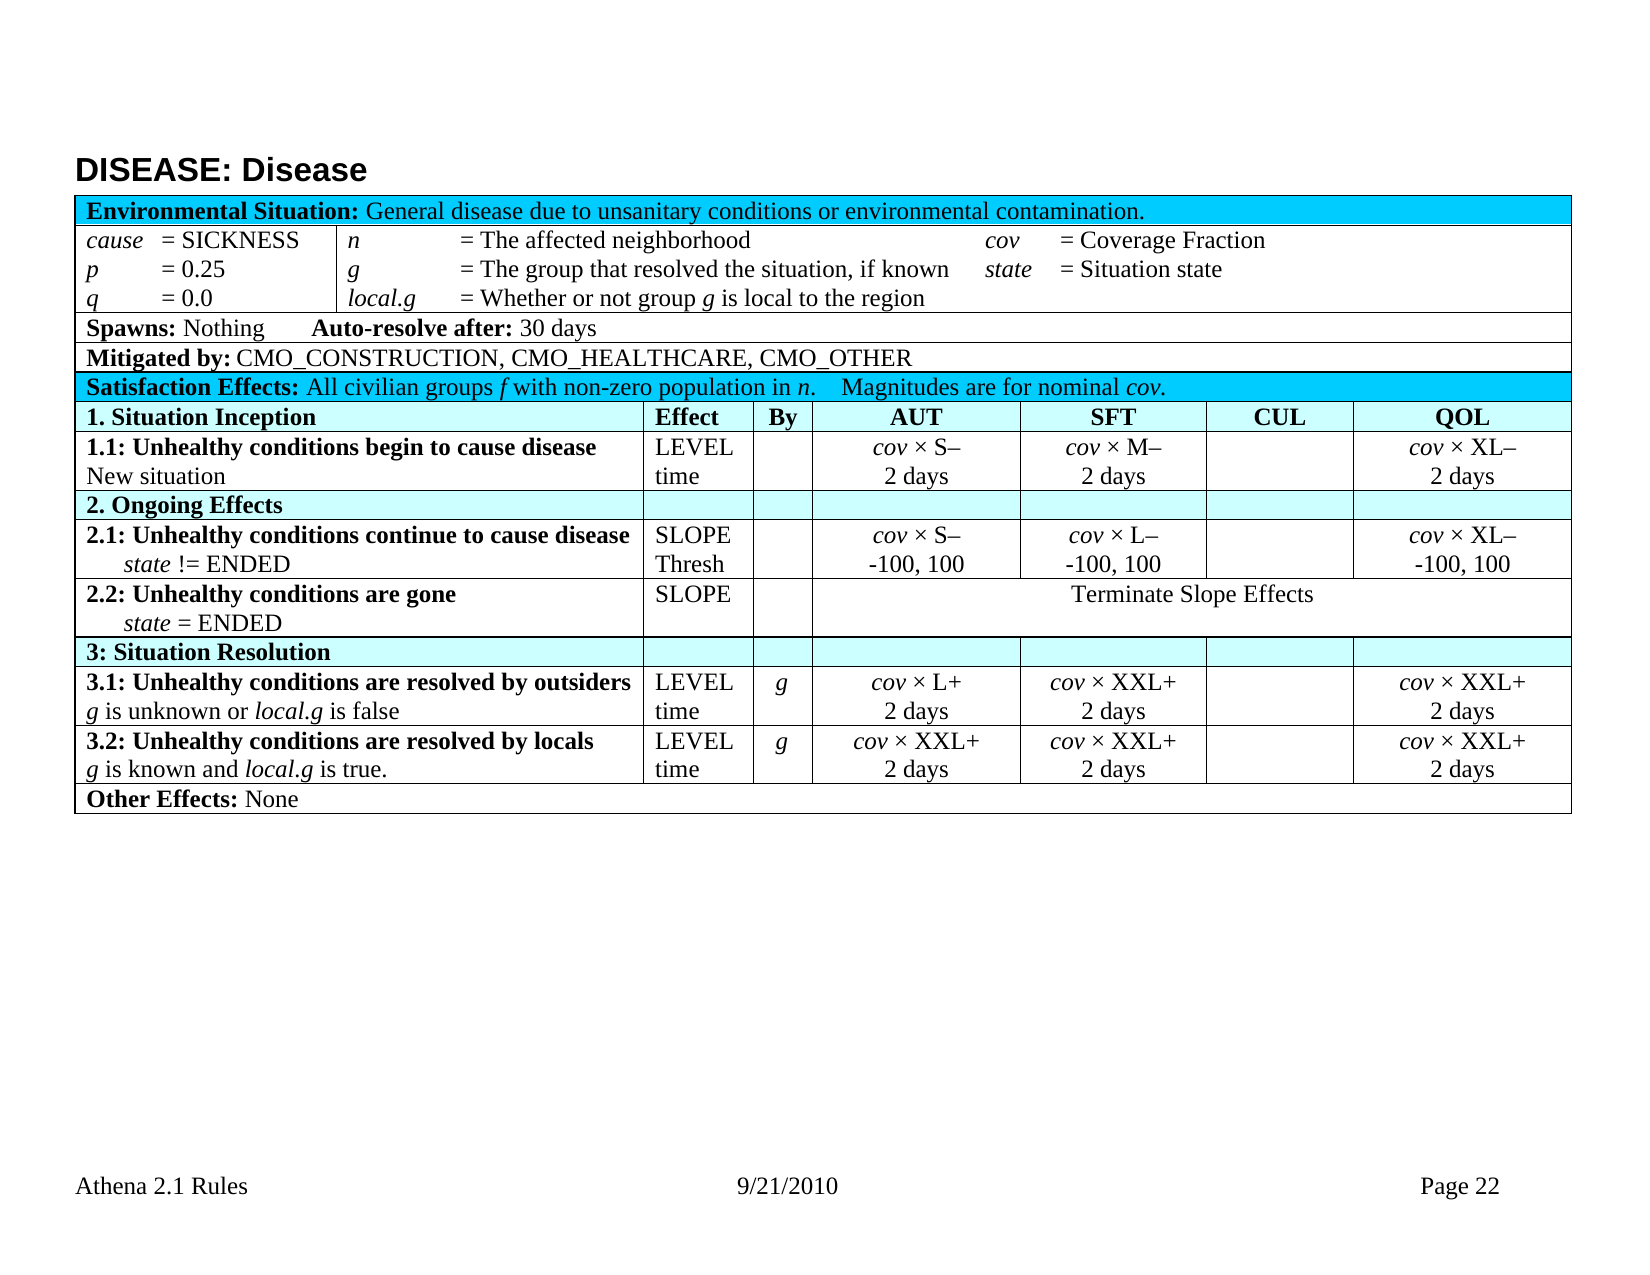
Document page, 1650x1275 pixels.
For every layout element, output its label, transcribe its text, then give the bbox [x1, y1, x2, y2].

table_cell [754, 432, 812, 489]
table_cell [1207, 491, 1353, 519]
table_cell Spawns: Nothing Auto-resolve after: 30 days [76, 313, 1571, 342]
table_cell 1.1: Unhealthy conditions begin to cause disease New situation [76, 432, 643, 489]
table_cell n = The affected neighborhood cov = Coverage Fraction g = The group that resolved the situation, if known state = Situation state local.g = Whether or not group g is local to the region [337, 226, 1571, 312]
table_cell 2.2: Unhealthy conditions are gone state = ENDED [76, 579, 643, 636]
table_cell cause = SICKNESS p = 0.25 q = 0.0 [76, 226, 336, 312]
table_cell [754, 520, 812, 578]
table_cell [644, 491, 753, 519]
table_cell [813, 638, 1020, 666]
table_cell [813, 491, 1020, 519]
table_cell cov × L+ 2 days [813, 667, 1020, 725]
table_cell [754, 579, 812, 636]
table_cell cov × S– 2 days [813, 432, 1020, 489]
table_header Environmental Situation: General disease due to unsanitary conditions or environmental contamination. [76, 196, 1571, 224]
table_cell 3.1: Unhealthy conditions are resolved by outsiders g is unknown or local.g is false [76, 667, 643, 725]
table_cell cov × L– -100, 100 [1021, 520, 1206, 578]
table_cell 3.2: Unhealthy conditions are resolved by locals g is known and local.g is true. [76, 726, 643, 783]
table_cell cov × S– -100, 100 [813, 520, 1020, 578]
table_cell By [754, 402, 812, 431]
table_cell SLOPE [644, 579, 753, 636]
table_cell [1021, 491, 1206, 519]
table_cell g [754, 667, 812, 725]
table_cell SLOPE Thresh [644, 520, 753, 578]
table_cell QOL [1354, 402, 1571, 431]
table_cell cov × XXL+ 2 days [1021, 667, 1206, 725]
table_cell Satisfaction Effects: All civilian groups f with non-zero population in n. Magnitudes are for nominal cov. [76, 373, 1571, 401]
text DISEASE: Disease [75, 150, 1575, 188]
table_cell cov × XXL+ 2 days [813, 726, 1020, 783]
table_cell cov × XXL+ 2 days [1354, 667, 1571, 725]
table_cell [1354, 491, 1571, 519]
table_cell 2.1: Unhealthy conditions continue to cause disease state != ENDED [76, 520, 643, 578]
table_cell CUL [1207, 402, 1353, 431]
table_cell AUT [813, 402, 1020, 431]
table_cell [1207, 432, 1353, 489]
table_cell cov × XXL+ 2 days [1021, 726, 1206, 783]
table_cell LEVEL time [644, 432, 753, 489]
table_cell [1021, 638, 1206, 666]
table_cell LEVEL time [644, 667, 753, 725]
table_cell 2. Ongoing Effects [76, 491, 643, 519]
table_cell cov × M– 2 days [1021, 432, 1206, 489]
table_cell [1354, 638, 1571, 666]
table_cell Mitigated by: CMO_CONSTRUCTION, CMO_HEALTHCARE, CMO_OTHER [76, 343, 1571, 371]
table_cell Other Effects: None [76, 784, 1571, 813]
table_cell 1. Situation Inception [76, 402, 643, 431]
table_cell SFT [1021, 402, 1206, 431]
table_cell [754, 638, 812, 666]
table_cell Terminate Slope Effects [813, 579, 1571, 636]
table_cell cov × XXL+ 2 days [1354, 726, 1571, 783]
table_cell LEVEL time [644, 726, 753, 783]
table_cell 3: Situation Resolution [76, 638, 643, 666]
table_cell [644, 638, 753, 666]
table_cell g [754, 726, 812, 783]
table_cell Effect [644, 402, 753, 431]
table_cell [1207, 667, 1353, 725]
table_cell [1207, 726, 1353, 783]
table_cell [1207, 638, 1353, 666]
table_cell cov × XL– 2 days [1354, 432, 1571, 489]
table_cell [1207, 520, 1353, 578]
table_cell [754, 491, 812, 519]
table_cell cov × XL– -100, 100 [1354, 520, 1571, 578]
